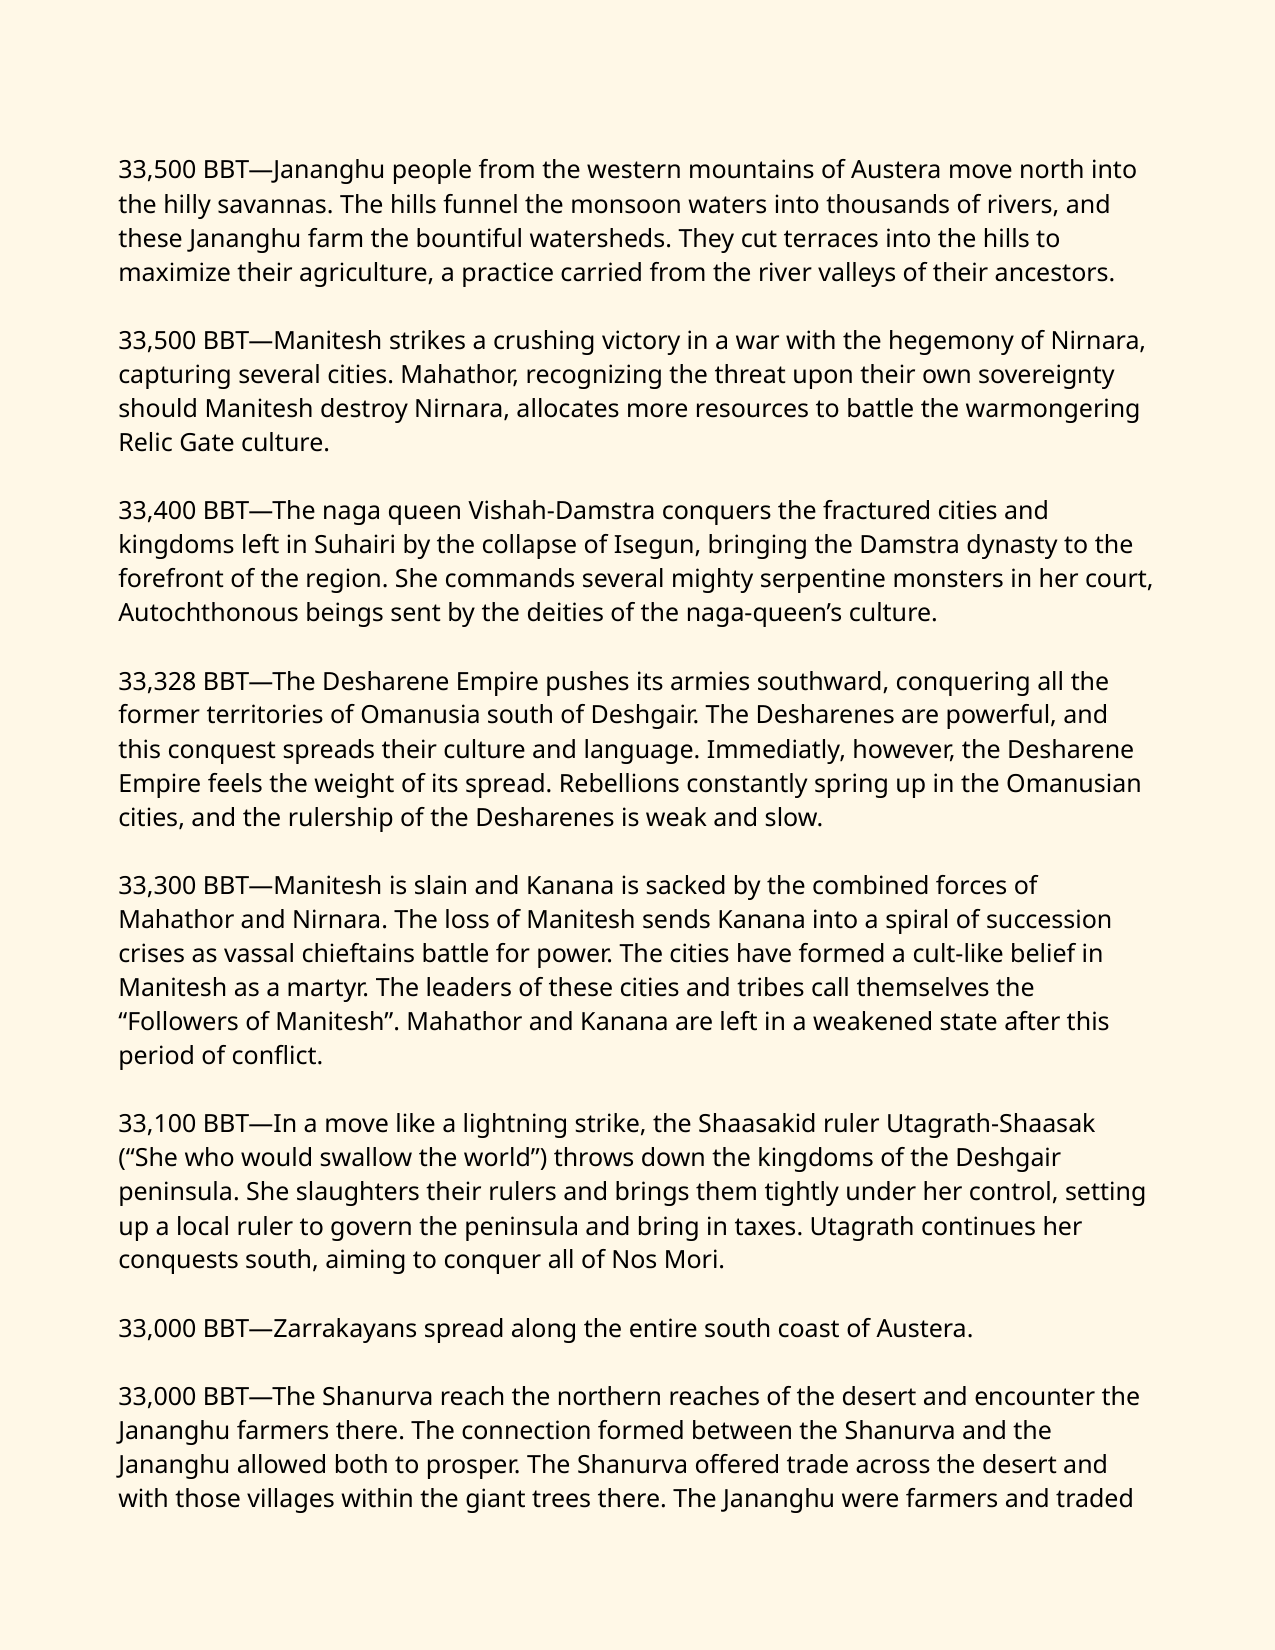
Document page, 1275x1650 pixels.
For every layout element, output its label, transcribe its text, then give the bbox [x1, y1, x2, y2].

text 33,500 BBT—Manitesh strikes a crushing victory in a war with the hegemony of Nirnara, capturing several cities. Mahathor, recognizing the threat upon their own sovereignty should Manitesh destroy Nirnara, allocates more resources to battle the warmongering Relic Gate culture. [118, 322, 1157, 459]
text 33,400 BBT—The naga queen Vishah-Damstra conquers the fractured cities and kingdoms left in Suhairi by the collapse of Isegun, bringing the Damstra dynasty to the forefront of the region. She commands several mighty serpentine monsters in her court, Autochthonous beings sent by the deities of the naga-queen’s culture. [118, 493, 1157, 629]
text 33,300 BBT—Manitesh is slain and Kanana is sacked by the combined forces of Mahathor and Nirnara. The loss of Manitesh sends Kanana into a spiral of succession crises as vassal chieftains battle for power. The cities have formed a cult-like belief in Manitesh as a martyr. The leaders of these cities and tribes call themselves the “Followers of Manitesh”. Mahathor and Kanana are left in a weakened state after this period of conflict. [118, 867, 1157, 1072]
text 33,328 BBT—The Desharene Empire pushes its armies southward, conquering all the former territories of Omanusia south of Deshgair. The Desharenes are powerful, and this conquest spreads their culture and language. Immediatly, however, the Desharene Empire feels the weight of its spread. Rebellions constantly spring up in the Omanusian cities, and the rulership of the Desharenes is weak and slow. [118, 663, 1157, 833]
text 33,000 BBT—The Shanurva reach the northern reaches of the desert and encounter the Jananghu farmers there. The connection formed between the Shanurva and the Jananghu allowed both to prosper. The Shanurva offered trade across the desert and with those villages within the giant trees there. The Jananghu were farmers and traded [118, 1378, 1157, 1515]
text 33,000 BBT—Zarrakayans spread along the entire south coast of Austera. [118, 1310, 1157, 1344]
text 33,500 BBT—Jananghu people from the western mountains of Austera move north into the hilly savannas. The hills funnel the monsoon waters into thousands of rivers, and these Jananghu farm the bountiful watersheds. They cut terraces into the hills to maximize their agriculture, a practice carried from the river valleys of their ancestors. [118, 152, 1157, 288]
text 33,100 BBT—In a move like a lightning strike, the Shaasakid ruler Utagrath-Shaasak (“She who would swallow the world”) throws down the kingdoms of the Deshgair peninsula. She slaughters their rulers and brings them tightly under her control, setting up a local ruler to govern the peninsula and bring in taxes. Utagrath continues her conquests south, aiming to conquer all of Nos Mori. [118, 1106, 1157, 1276]
